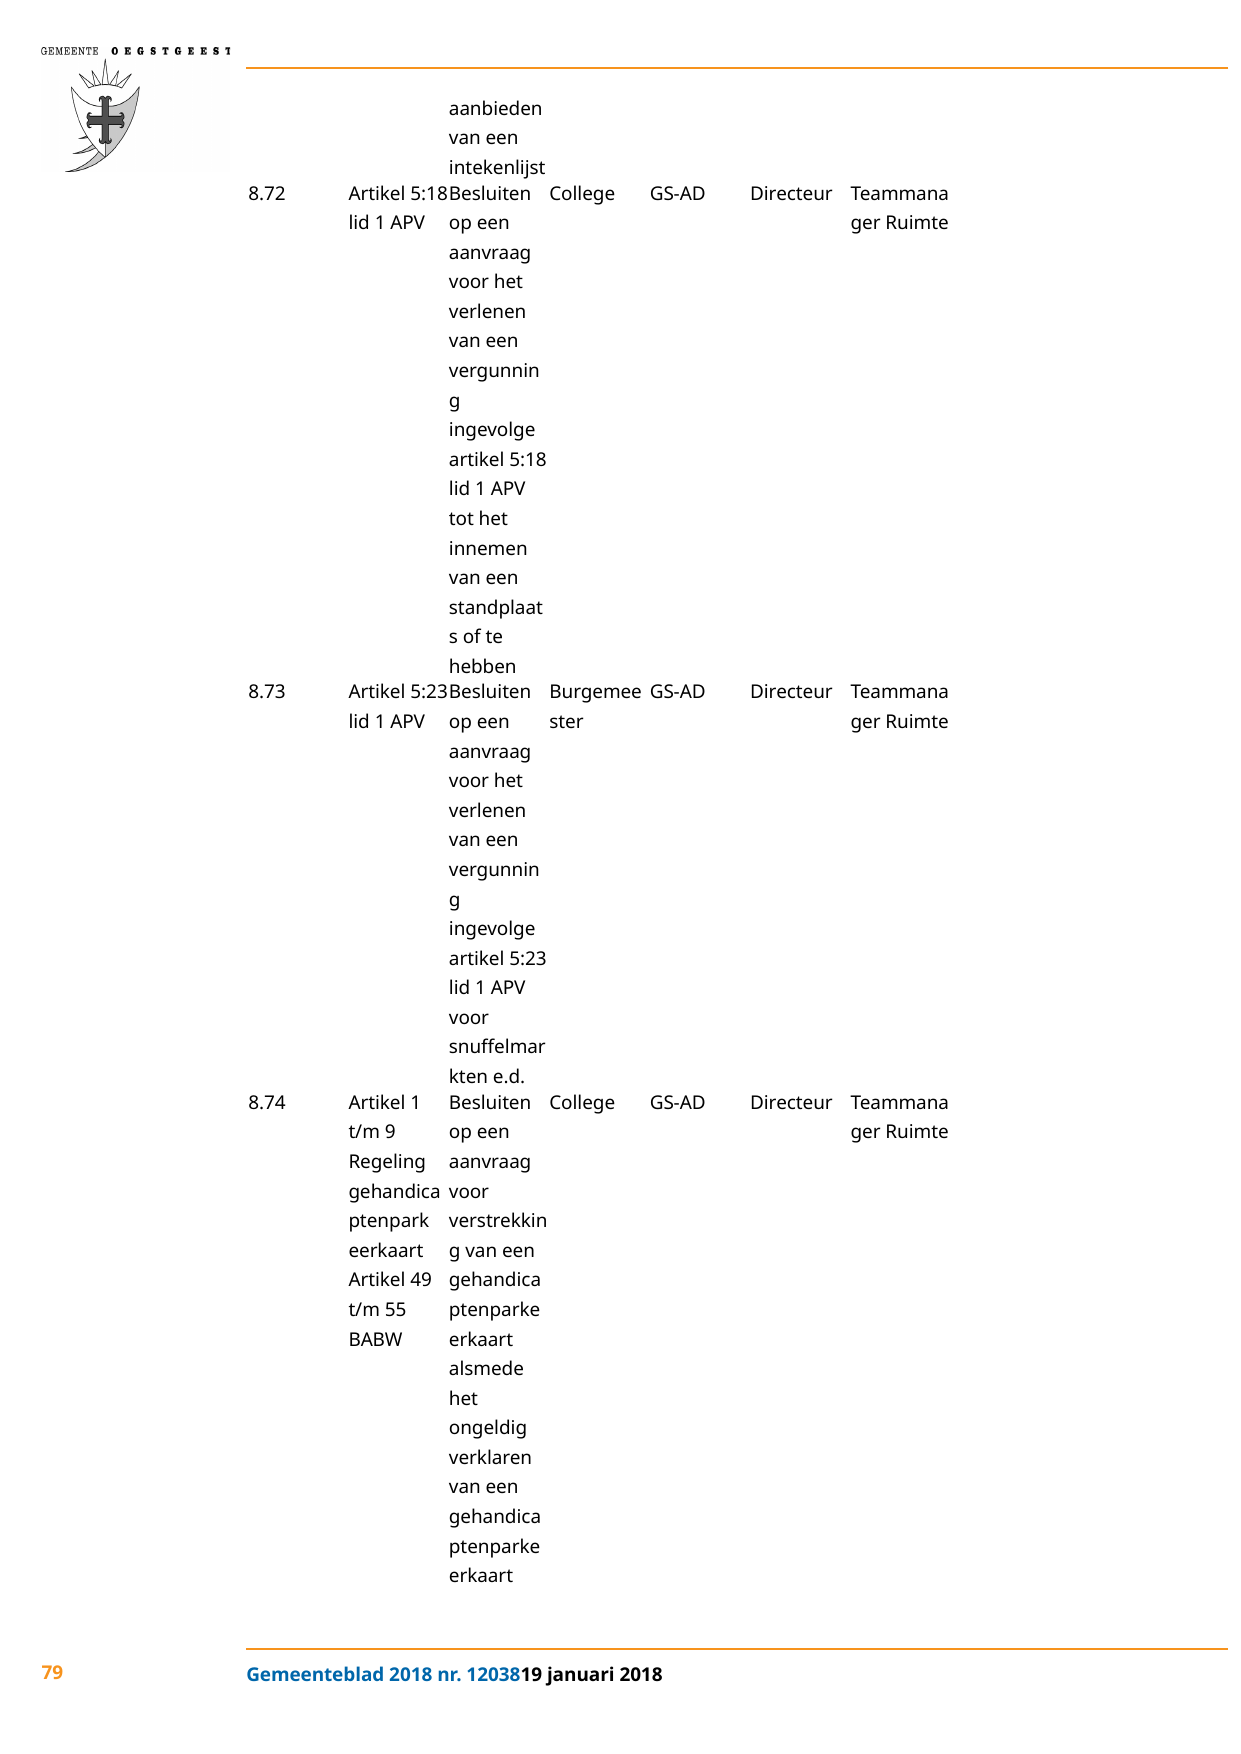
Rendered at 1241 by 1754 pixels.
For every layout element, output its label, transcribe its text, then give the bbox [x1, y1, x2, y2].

table_cell 8.72 [248, 180, 348, 679]
table_cell [248, 95, 348, 180]
table_cell Artikel 5:23 lid 1 APV [348, 679, 449, 1089]
table_cell Directeur [750, 180, 850, 679]
table_cell Directeur [750, 679, 850, 1089]
table_cell Artikel 1 t/m 9 Regeling gehandicaptenpark eerkaart Artikel 49 t/m 55 BABW [348, 1089, 449, 1588]
table_cell Teammanager Ruimte [850, 679, 951, 1089]
table_cell Besluiten op een aanvraag voor het verlenen van een vergunning ingevolge artikel 5:23 lid 1 APV voor snuffelmarkten e.d. [449, 679, 549, 1089]
table_cell 8.74 [248, 1089, 348, 1588]
picture [41, 47, 231, 172]
table_cell Besluiten op een aanvraag voor verstrekking van een gehandicaptenparkeerkaart alsmede het ongeldig verklaren van een gehandicaptenparkeerkaart [449, 1089, 549, 1588]
table_cell [650, 95, 750, 180]
table_cell Teammanager Ruimte [850, 180, 951, 679]
table_cell Besluiten op een aanvraag voor het verlenen van een vergunning ingevolge artikel 5:18 lid 1 APV tot het innemen van een standplaats of te hebben [449, 180, 549, 679]
table_cell [951, 180, 1051, 679]
table_cell Artikel 5:18 lid 1 APV [348, 180, 449, 679]
table_cell [348, 95, 449, 180]
table_cell 8.73 [248, 679, 348, 1089]
table_cell [1051, 1089, 1152, 1588]
table_cell [1051, 95, 1152, 180]
table_cell [951, 95, 1051, 180]
table_cell Directeur [750, 1089, 850, 1588]
table_cell aanbieden van een intekenlijst [449, 95, 549, 180]
table_cell [951, 679, 1051, 1089]
table_cell [951, 1089, 1051, 1588]
table_cell Burgemeester [549, 679, 649, 1089]
table_cell [549, 95, 649, 180]
table_cell College [549, 1089, 649, 1588]
table_cell College [549, 180, 649, 679]
table_cell [750, 95, 850, 180]
table_cell GS-AD [650, 679, 750, 1089]
table_cell [850, 95, 951, 180]
table_cell GS-AD [650, 180, 750, 679]
table_cell GS-AD [650, 1089, 750, 1588]
table_cell Teammanager Ruimte [850, 1089, 951, 1588]
table_cell [1051, 679, 1152, 1089]
table_cell [1051, 180, 1152, 679]
